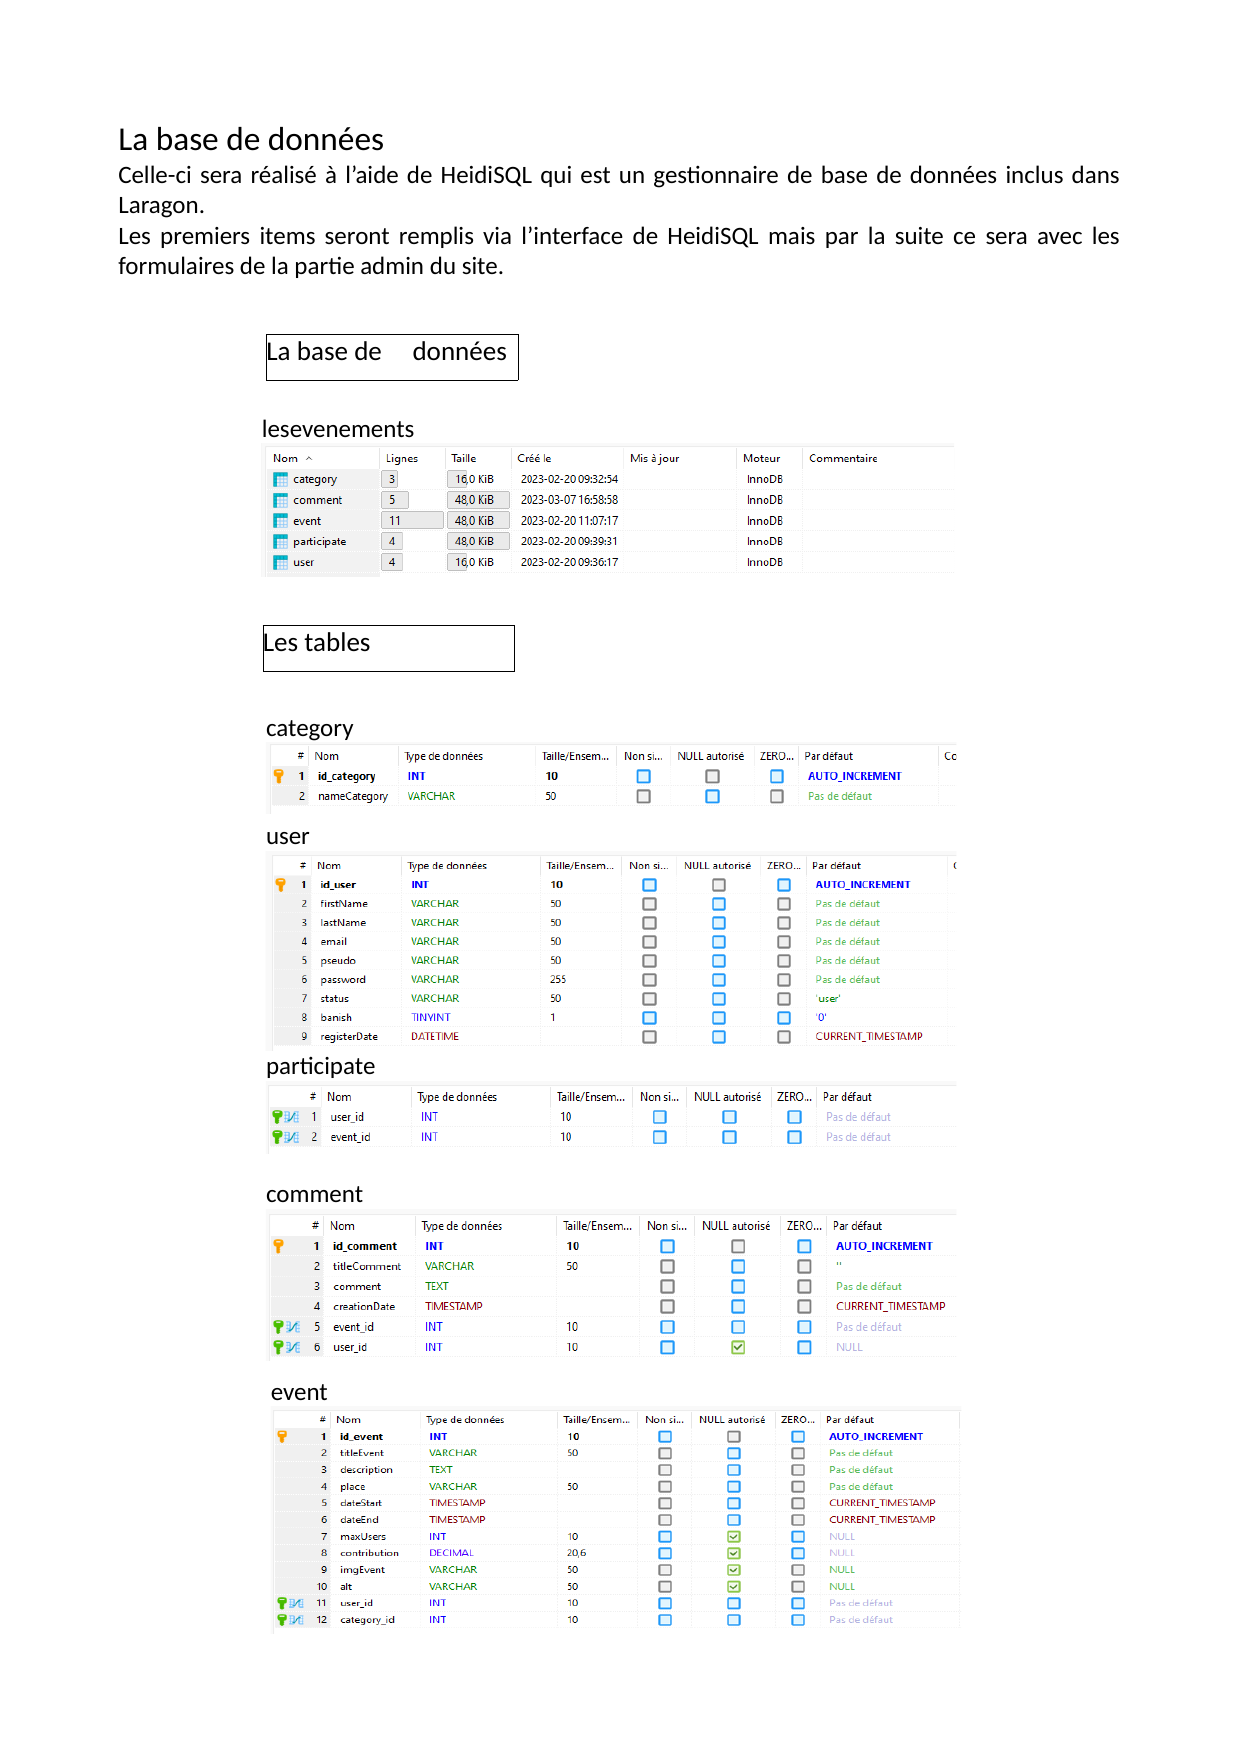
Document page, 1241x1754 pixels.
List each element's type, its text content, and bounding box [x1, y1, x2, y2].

picture [265, 742, 957, 814]
picture [270, 1406, 962, 1634]
text Les tables [264, 626, 514, 658]
text Les premiers items seront remplis via l’interface de HeidiSQL mais par la suite ce sera avec les formulaires de la partie admin du site. [118, 220, 1122, 281]
text La base de données [118, 118, 1122, 159]
picture [265, 1081, 957, 1154]
text La base de données [267, 335, 518, 367]
text category [266, 712, 957, 742]
picture [265, 1209, 957, 1361]
text user [266, 820, 957, 851]
picture [265, 851, 957, 1051]
picture [261, 443, 955, 577]
text event [271, 1376, 961, 1406]
text participate [266, 1051, 957, 1081]
text lesevenements [262, 413, 954, 443]
text comment [266, 1179, 957, 1209]
text Celle-ci sera réalisé à l’aide de HeidiSQL qui est un gestionnaire de base de données inclus dans Laragon. [118, 159, 1122, 220]
